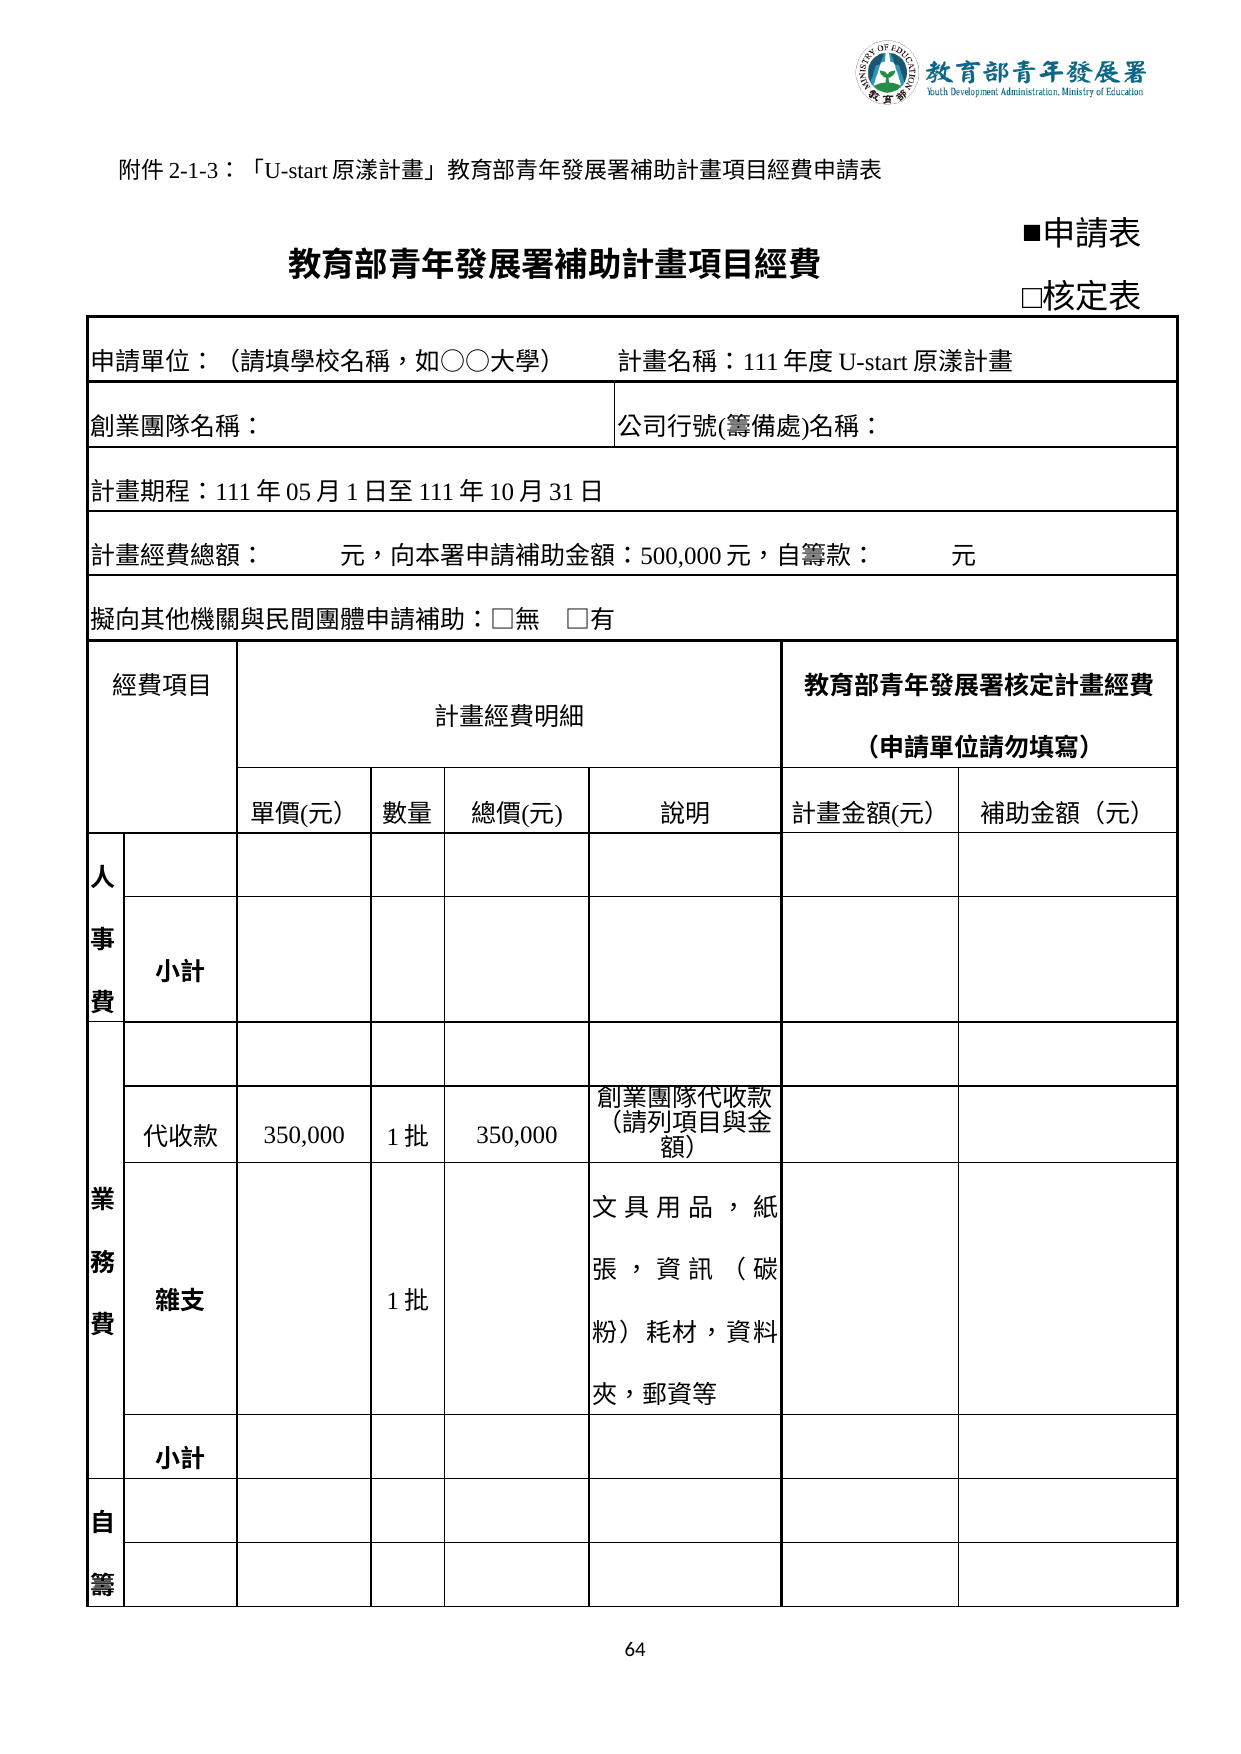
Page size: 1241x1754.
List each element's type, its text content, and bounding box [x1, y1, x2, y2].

table_cell 創業團隊代收款 （請列項目與金額） [590, 1087, 780, 1162]
table_cell 計畫名稱：111年度U-start原漾計畫 [615, 318, 1176, 380]
table_cell [783, 1543, 958, 1606]
table_cell [1179, 832, 1183, 896]
table_cell 公司行號(籌備處)名稱： [615, 383, 1176, 446]
table_cell [372, 834, 444, 896]
table_cell [590, 1023, 780, 1085]
table_cell [783, 1087, 958, 1162]
table_cell 1批 [372, 1163, 444, 1413]
table_cell [959, 833, 1176, 896]
table_cell [590, 1543, 780, 1606]
table_cell [1179, 639, 1183, 767]
table_cell 擬向其他機關與民間團體申請補助：□無 □有 [89, 576, 1176, 638]
table_cell [445, 1543, 588, 1606]
table_cell [959, 1415, 1176, 1477]
text 附件2-1-3：「U-start原漾計畫」教育部青年發展署補助計畫項目經費申請表 [118, 127, 1152, 189]
table_cell 總價(元) [445, 768, 588, 832]
table_cell [238, 1479, 370, 1542]
table_cell 1批 [372, 1087, 444, 1162]
table_cell 計畫期程：111年05月1日至111年10月31日 [89, 448, 1176, 510]
table_cell [783, 897, 958, 1021]
table_cell 補助金額（元） [959, 768, 1176, 832]
table_cell [372, 897, 444, 1021]
table_cell [1179, 446, 1183, 510]
table_cell 小計 [125, 1415, 236, 1477]
table_cell 計畫金額(元） [783, 768, 958, 832]
table_cell [1179, 1085, 1183, 1162]
table_cell [959, 897, 1176, 1021]
table_header 教育部青年發展署補助計畫項目經費 [90, 190, 1019, 314]
table_cell [959, 1163, 1176, 1413]
table_cell [959, 1543, 1176, 1606]
table_cell [959, 1023, 1176, 1085]
table_cell 說明 [590, 768, 780, 832]
table_cell [1179, 1162, 1183, 1413]
table_cell 雜支 [125, 1163, 236, 1413]
table_cell [445, 1023, 588, 1085]
table_cell [372, 1415, 444, 1477]
table_cell 申請單位：（請填學校名稱，如○○大學） [89, 318, 615, 380]
table_cell [125, 1543, 236, 1606]
table_cell [1179, 1021, 1183, 1085]
table_cell [238, 1543, 370, 1606]
table_cell 教育部青年發展署核定計畫經費 （申請單位請勿填寫） [783, 642, 1176, 767]
table_cell 代收款 [125, 1087, 236, 1162]
table_cell 業 務 費 [89, 1022, 123, 1477]
table_cell [238, 1163, 370, 1413]
table_cell [1179, 767, 1183, 832]
table_cell [445, 1479, 588, 1542]
table_cell 數量 [372, 768, 444, 832]
table_header ■申請表 □核定表 [1019, 190, 1183, 314]
table_cell [1179, 1542, 1183, 1606]
table_cell [1179, 896, 1183, 1021]
table_cell 單價(元） [238, 768, 370, 832]
table_cell [238, 897, 370, 1021]
table_cell [125, 834, 236, 896]
table_cell 350,000 [445, 1087, 588, 1162]
table_cell [125, 1479, 236, 1542]
table_cell [783, 833, 958, 896]
table_cell 人事費 [89, 834, 123, 1021]
table_cell [590, 897, 780, 1021]
table_cell [590, 1479, 780, 1542]
table_cell [238, 834, 370, 896]
table_cell [959, 1479, 1176, 1542]
table_cell [1179, 574, 1183, 638]
table_cell [590, 1415, 780, 1477]
table_cell [445, 1415, 588, 1477]
table_cell [1179, 1478, 1183, 1542]
table_cell [783, 1479, 958, 1542]
table_cell [1179, 380, 1183, 446]
table_cell [238, 1023, 370, 1085]
table_cell 文具用品，紙張，資訊（碳粉）耗材，資料夾，郵資等 [590, 1163, 780, 1413]
table_cell [125, 1023, 236, 1085]
table_cell [238, 1415, 370, 1477]
table_cell 350,000 [238, 1087, 370, 1162]
table_cell 創業團隊名稱： [89, 383, 614, 446]
table_cell [445, 897, 588, 1021]
table_cell 自籌款 [89, 1479, 123, 1606]
table_cell [783, 1023, 958, 1085]
table_cell [1179, 510, 1183, 574]
table_cell 小計 [125, 897, 236, 1021]
table_cell [783, 1163, 958, 1413]
table_cell 經費項目 [89, 642, 236, 832]
table_cell [1179, 315, 1183, 380]
table_cell [783, 1415, 958, 1477]
table_cell 計畫經費明細 [238, 642, 780, 767]
table_cell [372, 1479, 444, 1542]
table_cell [445, 834, 588, 896]
table_cell [372, 1543, 444, 1606]
table_cell [590, 834, 780, 896]
table_cell [445, 1163, 588, 1413]
table_cell [1179, 1414, 1183, 1477]
table_cell 計畫經費總額： 元，向本署申請補助金額：500,000元，自籌款： 元 [89, 512, 1176, 574]
table_cell [372, 1023, 444, 1085]
table_cell [959, 1087, 1176, 1162]
